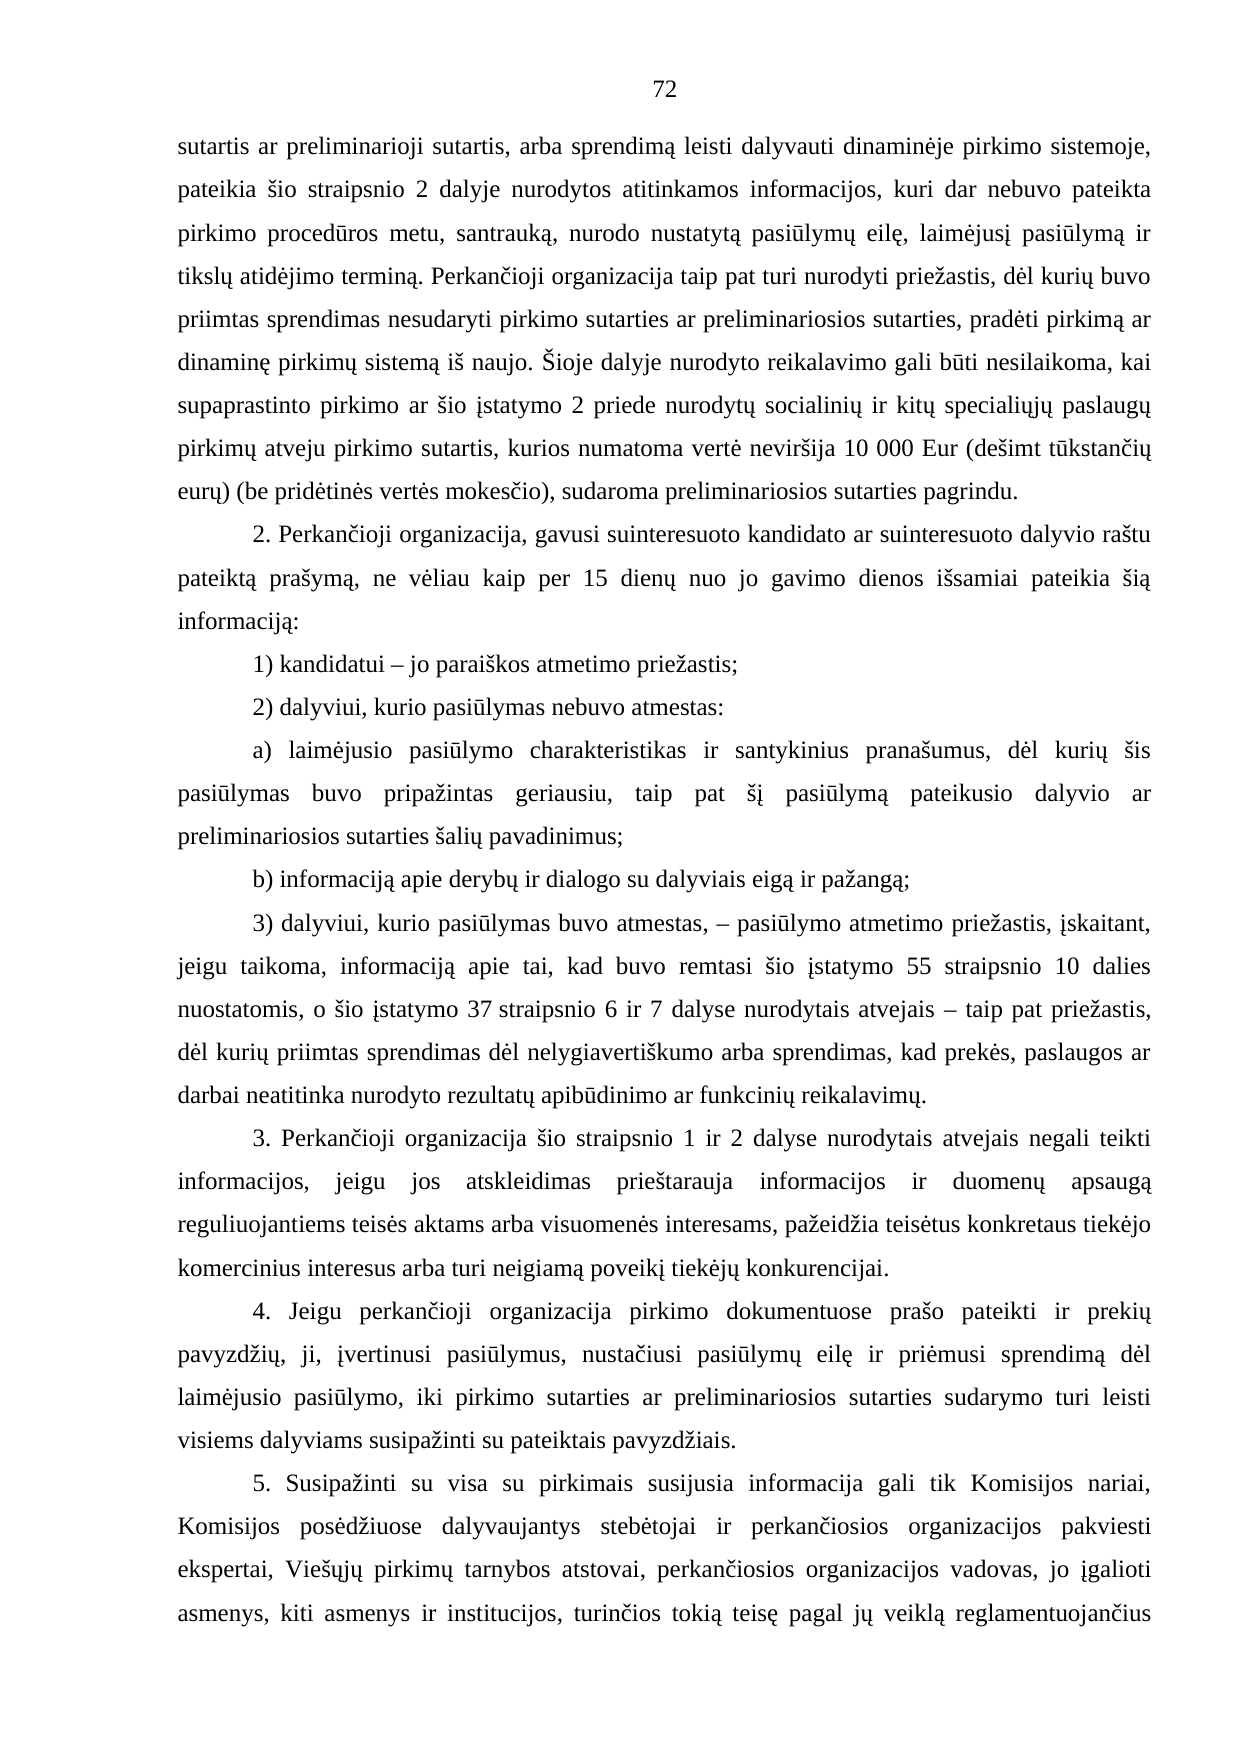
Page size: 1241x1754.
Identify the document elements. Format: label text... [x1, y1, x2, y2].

text a) laimėjusio pasiūlymo charakteristikas ir santykinius pranašumus, dėl kurių šis pasiūlymas buvo pripažintas geriausiu, taip pat šį pasiūlymą pateikusio dalyvio ar preliminariosios sutarties šalių pavadinimus; [177, 735, 1152, 850]
text 5. Susipažinti su visa su pirkimais susijusia informacija gali tik Komisijos nariai, Komisijos posėdžiuose dalyvaujantys stebėtojai ir perkančiosios organizacijos pakviesti ekspertai, Viešųjų pirkimų tarnybos atstovai, perkančiosios organizacijos vadovas, jo įgalioti asmenys, kiti asmenys ir institucijos, turinčios tokią teisę pagal jų veiklą reglamentuojančius [177, 1468, 1152, 1626]
text 3) dalyviui, kurio pasiūlymas buvo atmestas, – pasiūlymo atmetimo priežastis, įskaitant, jeigu taikoma, informaciją apie tai, kad buvo remtasi šio įstatymo 55 straipsnio 10 dalies nuostatomis, o šio įstatymo 37 straipsnio 6 ir 7 dalyse nurodytais atvejais – taip pat priežastis, dėl kurių priimtas sprendimas dėl nelygiavertiškumo arba sprendimas, kad prekės, paslaugos ar darbai neatitinka nurodyto rezultatų apibūdinimo ar funkcinių reikalavimų. [177, 908, 1152, 1109]
text 3. Perkančioji organizacija šio straipsnio 1 ir 2 dalyse nurodytais atvejais negali teikti informacijos, jeigu jos atskleidimas prieštarauja informacijos ir duomenų apsaugą reguliuojantiems teisės aktams arba visuomenės interesams, pažeidžia teisėtus konkretaus tiekėjo komercinius interesus arba turi neigiamą poveikį tiekėjų konkurencijai. [177, 1123, 1152, 1281]
text 1) kandidatui – jo paraiškos atmetimo priežastis; [177, 649, 1152, 678]
text 2) dalyviui, kurio pasiūlymas nebuvo atmestas: [177, 692, 1152, 721]
text 4. Jeigu perkančioji organizacija pirkimo dokumentuose prašo pateikti ir prekių pavyzdžių, ji, įvertinusi pasiūlymus, nustačiusi pasiūlymų eilę ir priėmusi sprendimą dėl laimėjusio pasiūlymo, iki pirkimo sutarties ar preliminariosios sutarties sudarymo turi leisti visiems dalyviams susipažinti su pateiktais pavyzdžiais. [177, 1296, 1152, 1454]
text b) informaciją apie derybų ir dialogo su dalyviais eigą ir pažangą; [177, 864, 1152, 893]
text sutartis ar preliminarioji sutartis, arba sprendimą leisti dalyvauti dinaminėje pirkimo sistemoje, pateikia šio straipsnio 2 dalyje nurodytos atitinkamos informacijos, kuri dar nebuvo pateikta pirkimo procedūros metu, santrauką, nurodo nustatytą pasiūlymų eilę, laimėjusį pasiūlymą ir tikslų atidėjimo terminą. Perkančioji organizacija taip pat turi nurodyti priežastis, dėl kurių buvo priimtas sprendimas nesudaryti pirkimo sutarties ar preliminariosios sutarties, pradėti pirkimą ar dinaminę pirkimų sistemą iš naujo. Šioje dalyje nurodyto reikalavimo gali būti nesilaikoma, kai supaprastinto pirkimo ar šio įstatymo 2 priede nurodytų socialinių ir kitų specialiųjų paslaugų pirkimų atveju pirkimo sutartis, kurios numatoma vertė neviršija 10 000 Eur (dešimt tūkstančių eurų) (be pridėtinės vertės mokesčio), sudaroma preliminariosios sutarties pagrindu. [177, 131, 1152, 505]
text 2. Perkančioji organizacija, gavusi suinteresuoto kandidato ar suinteresuoto dalyvio raštu pateiktą prašymą, ne vėliau kaip per 15 dienų nuo jo gavimo dienos išsamiai pateikia šią informaciją: [177, 519, 1152, 634]
